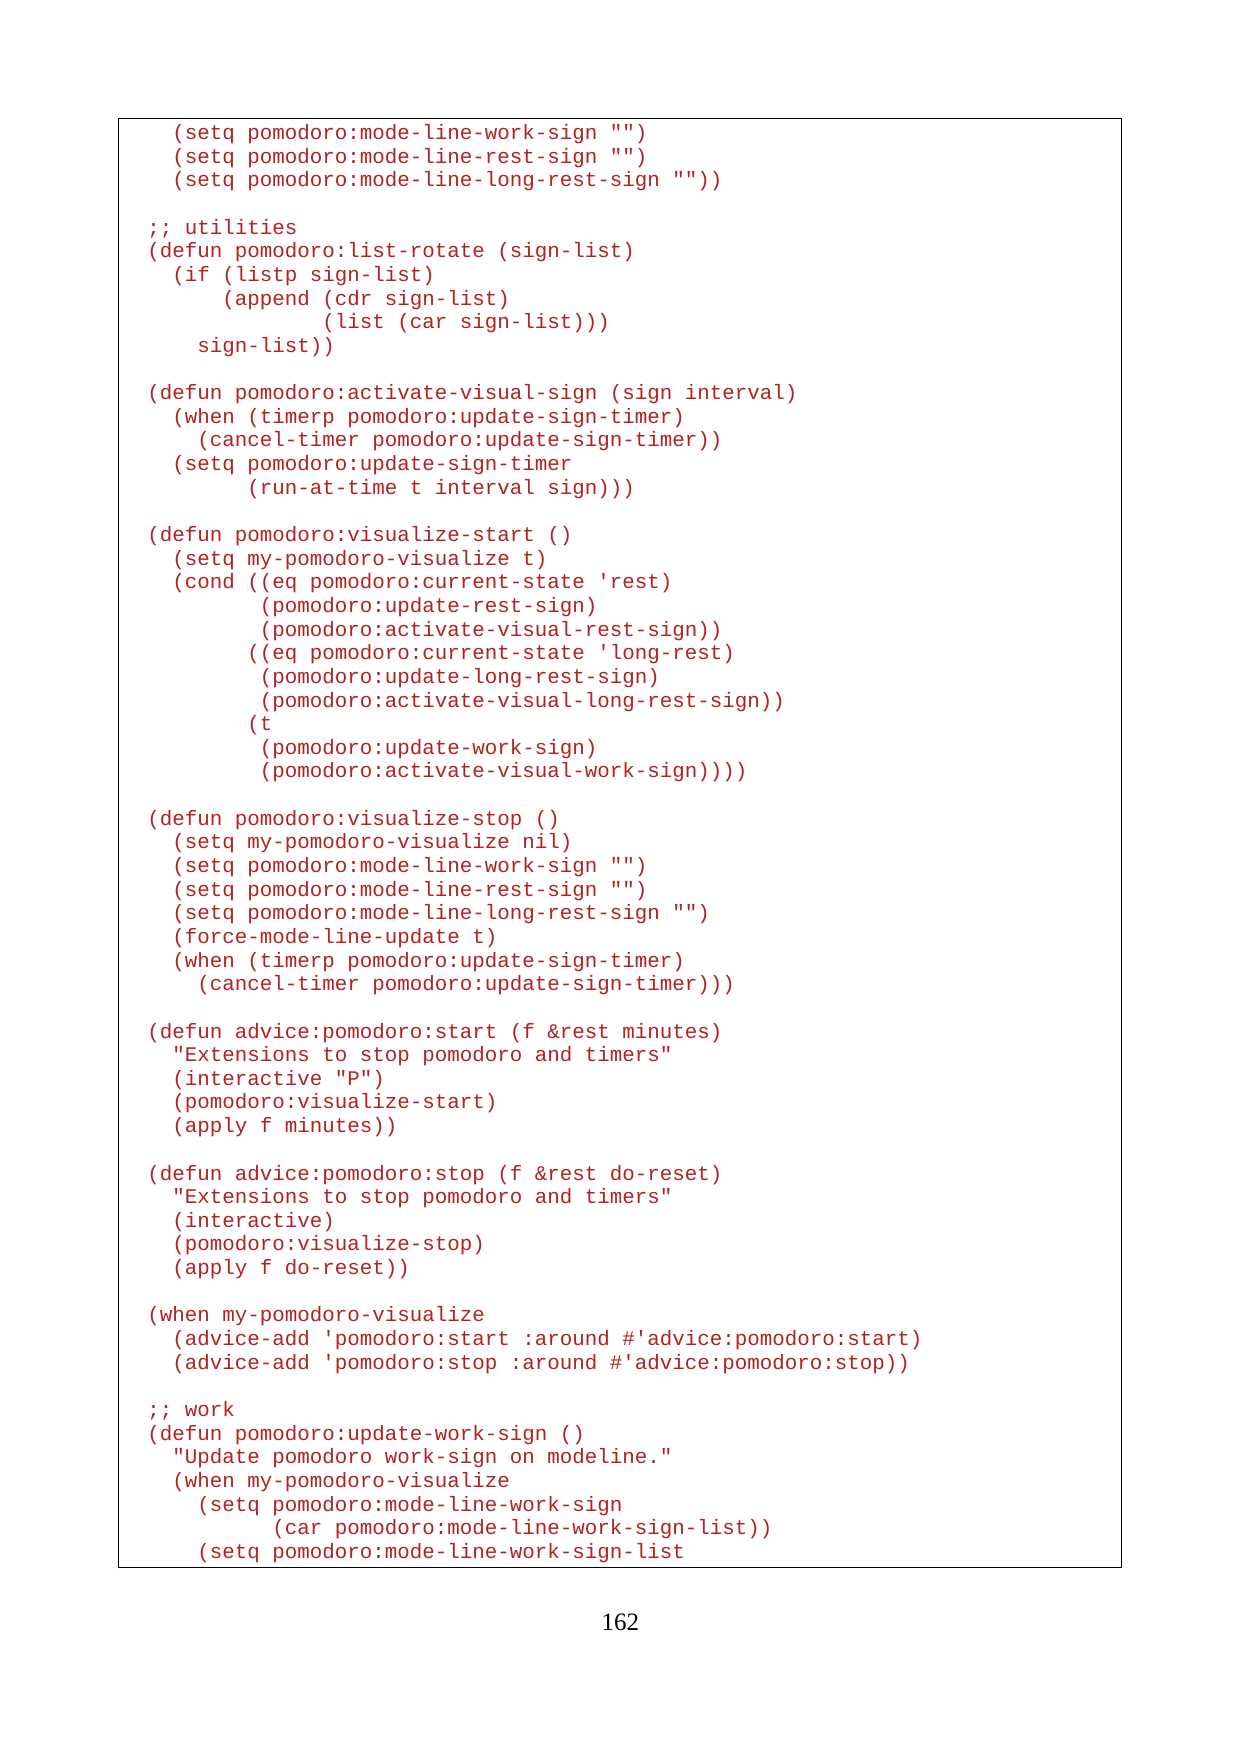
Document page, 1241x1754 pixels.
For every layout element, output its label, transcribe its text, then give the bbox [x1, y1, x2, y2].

text ((eq pomodoro:current-state 'long-rest) [119, 638, 1121, 662]
text (defun pomodoro:visualize-stop () [119, 804, 1121, 827]
text (pomodoro:activate-visual-long-rest-sign)) [119, 686, 1121, 709]
text (run-at-time t interval sign))) [119, 473, 1121, 496]
text (pomodoro:activate-visual-work-sign)))) [119, 757, 1121, 780]
text (setq pomodoro:mode-line-long-rest-sign "")) [119, 165, 1121, 189]
text (pomodoro:visualize-stop) [119, 1229, 1121, 1253]
text (defun advice:pomodoro:stop (f &rest do-reset) [119, 1158, 1121, 1182]
text (cancel-timer pomodoro:update-sign-timer))) [119, 969, 1121, 993]
text (defun advice:pomodoro:start (f &rest minutes) [119, 1017, 1121, 1040]
text (setq my-pomodoro-visualize nil) [119, 827, 1121, 851]
text (t [119, 709, 1121, 733]
text (when (timerp pomodoro:update-sign-timer) [119, 402, 1121, 426]
text (defun pomodoro:activate-visual-sign (sign interval) [119, 378, 1121, 402]
text (advice-add 'pomodoro:stop :around #'advice:pomodoro:stop)) [119, 1348, 1121, 1371]
text (apply f minutes)) [119, 1111, 1121, 1135]
text (interactive) [119, 1206, 1121, 1229]
text (defun pomodoro:visualize-start () [119, 520, 1121, 544]
text (setq my-pomodoro-visualize t) [119, 544, 1121, 567]
text ;; work [119, 1395, 1121, 1419]
text (list (car sign-list))) [119, 307, 1121, 331]
text (when (timerp pomodoro:update-sign-timer) [119, 946, 1121, 969]
text (cond ((eq pomodoro:current-state 'rest) [119, 567, 1121, 591]
text (apply f do-reset)) [119, 1253, 1121, 1277]
text (pomodoro:visualize-start) [119, 1088, 1121, 1111]
text "Extensions to stop pomodoro and timers" [119, 1182, 1121, 1206]
text (setq pomodoro:update-sign-timer [119, 449, 1121, 473]
text (append (cdr sign-list) [119, 284, 1121, 307]
text (defun pomodoro:update-work-sign () [119, 1419, 1121, 1442]
text (setq pomodoro:mode-line-work-sign "") [119, 851, 1121, 875]
text (setq pomodoro:mode-line-rest-sign "") [119, 142, 1121, 165]
text (when my-pomodoro-visualize [119, 1300, 1121, 1324]
text (setq pomodoro:mode-line-long-rest-sign "") [119, 898, 1121, 922]
text (defun pomodoro:list-rotate (sign-list) [119, 236, 1121, 260]
text (pomodoro:activate-visual-rest-sign)) [119, 615, 1121, 638]
text (interactive "P") [119, 1064, 1121, 1088]
text (setq pomodoro:mode-line-work-sign-list [119, 1537, 1121, 1567]
text (when my-pomodoro-visualize [119, 1466, 1121, 1489]
text ;; utilities [119, 213, 1121, 236]
text "Update pomodoro work-sign on modeline." [119, 1442, 1121, 1466]
text (setq pomodoro:mode-line-rest-sign "") [119, 875, 1121, 898]
text sign-list)) [119, 331, 1121, 354]
text (setq pomodoro:mode-line-work-sign "") [119, 119, 1121, 142]
text (car pomodoro:mode-line-work-sign-list)) [119, 1513, 1121, 1537]
text (advice-add 'pomodoro:start :around #'advice:pomodoro:start) [119, 1324, 1121, 1348]
text "Extensions to stop pomodoro and timers" [119, 1040, 1121, 1064]
text (if (listp sign-list) [119, 260, 1121, 284]
text (pomodoro:update-long-rest-sign) [119, 662, 1121, 686]
text (cancel-timer pomodoro:update-sign-timer)) [119, 426, 1121, 449]
text (pomodoro:update-work-sign) [119, 733, 1121, 757]
text (pomodoro:update-rest-sign) [119, 591, 1121, 615]
text (force-mode-line-update t) [119, 922, 1121, 946]
text (setq pomodoro:mode-line-work-sign [119, 1489, 1121, 1513]
